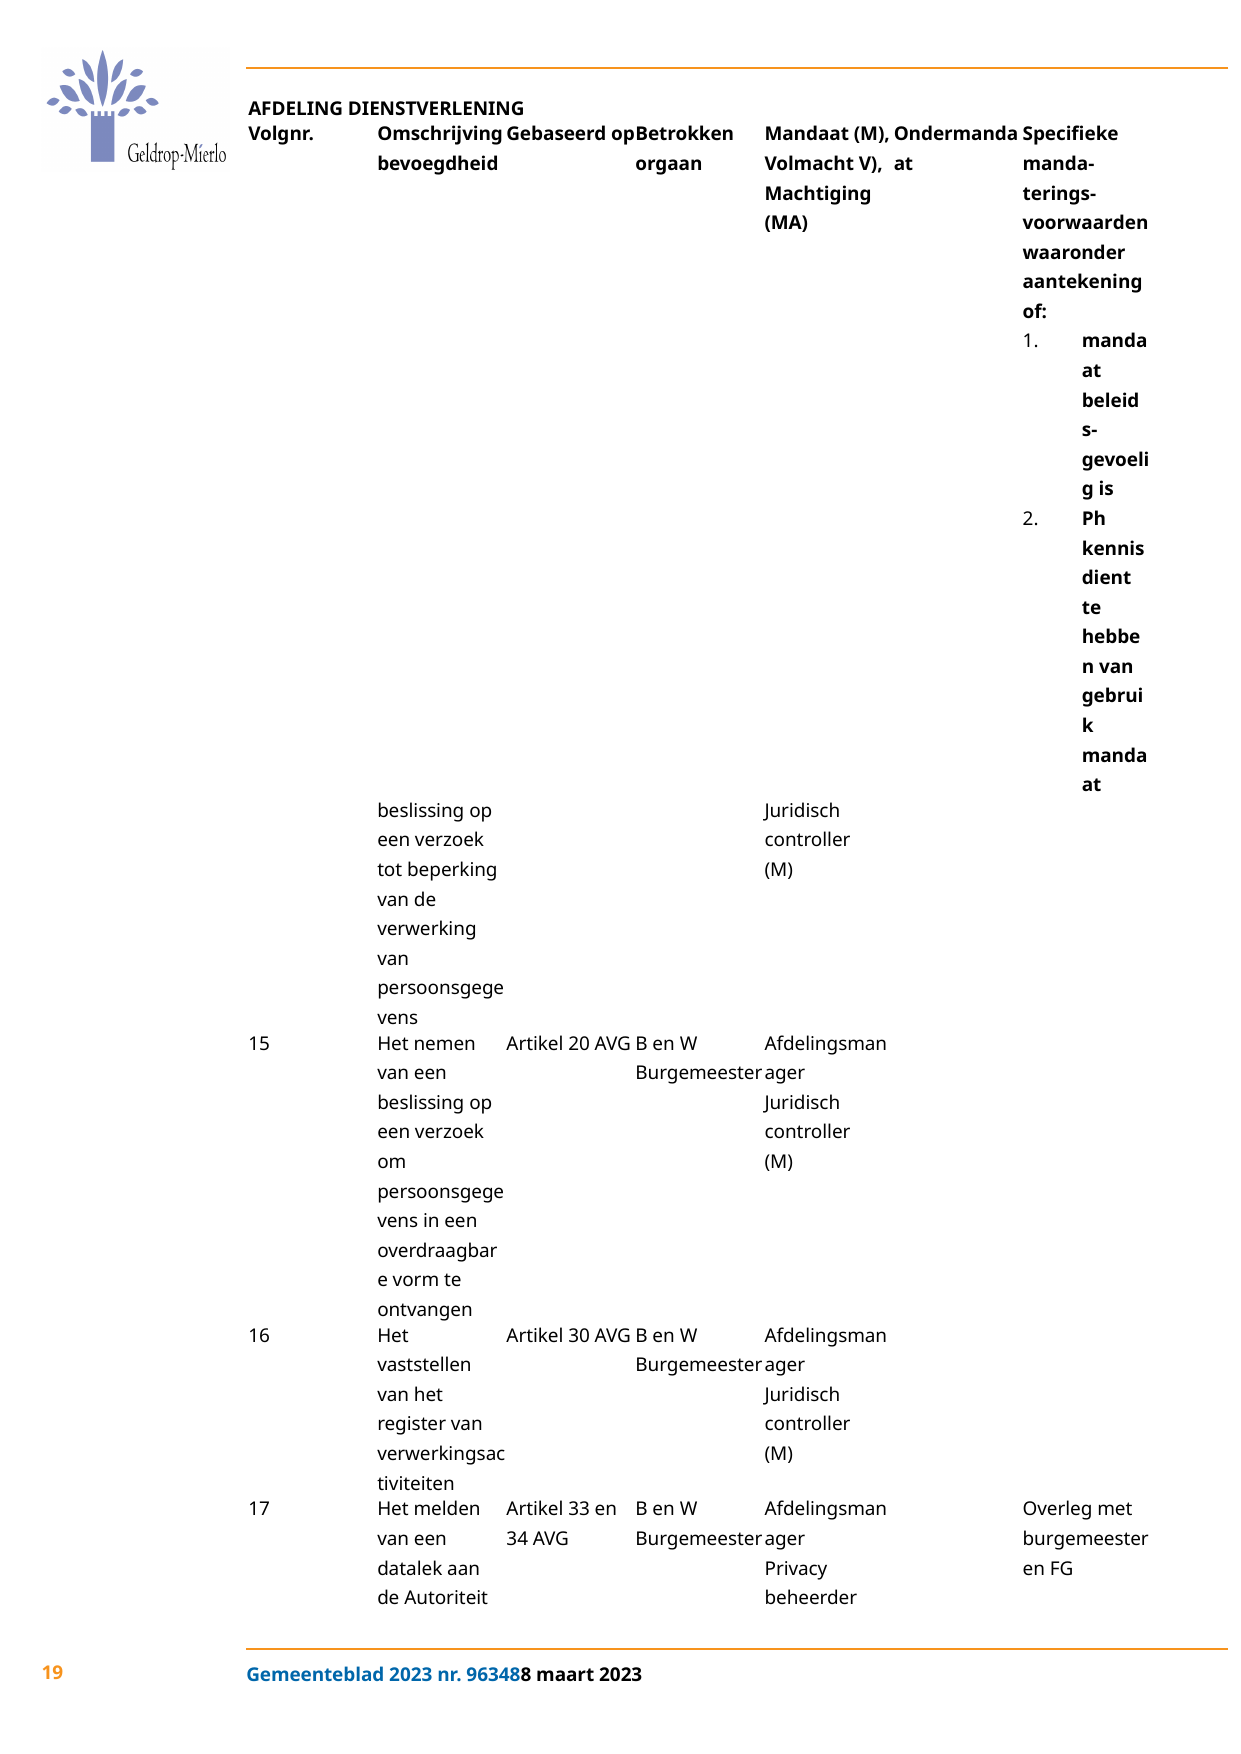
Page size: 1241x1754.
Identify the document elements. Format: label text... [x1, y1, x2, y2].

picture [41, 47, 231, 172]
table_cell [1023, 797, 1152, 1030]
table_cell Gebaseerd op [506, 121, 635, 797]
table_cell B en W Burgemeester [635, 1030, 764, 1322]
table_cell [894, 1030, 1022, 1322]
table_cell [506, 797, 635, 1030]
table_cell Volgnr. [248, 121, 377, 797]
table_cell B en W Burgemeester [635, 1322, 764, 1496]
table_cell Betrokken orgaan [635, 121, 764, 797]
table_cell beslissing op een verzoek tot beperking van de verwerking van persoonsgegevens [377, 797, 506, 1030]
table_cell Afdelingsmanager Juridisch controller (M) [764, 1322, 893, 1496]
table_cell [635, 797, 764, 1030]
table_cell Artikel 20 AVG [506, 1030, 635, 1322]
table_cell 16 [248, 1322, 377, 1496]
table_cell Afdelingsmanager Juridisch controller (M) [764, 1030, 893, 1322]
table_cell 15 [248, 1030, 377, 1322]
table_cell [894, 1322, 1022, 1496]
table_cell Het nemen van een beslissing op een verzoek om persoonsgegevens in een overdraagbare vorm te ontvangen [377, 1030, 506, 1322]
table_cell Artikel 33 en 34 AVG [506, 1496, 635, 1610]
table_header AFDELING DIENSTVERLENING [248, 95, 1152, 121]
table_cell Het vaststellen van het register van verwerkingsactiviteiten [377, 1322, 506, 1496]
table_cell Omschrijving bevoegdheid [377, 121, 506, 797]
table_cell Mandaat (M), Volmacht V), Machtiging (MA) [764, 121, 893, 797]
table_cell Artikel 30 AVG [506, 1322, 635, 1496]
table_cell Ondermandaat [894, 121, 1022, 797]
table_cell [248, 797, 377, 1030]
table_cell Specifieke manda­terings­voorwaar­den waaronder aantekening of: mandaat beleids­gevoelig is Ph kennis dient te hebben van gebruik mandaat [1023, 121, 1152, 797]
table_cell [1023, 1030, 1152, 1322]
table_cell B en W Burgemeester [635, 1496, 764, 1610]
table_cell [894, 797, 1022, 1030]
table_cell [1023, 1322, 1152, 1496]
table_cell Het melden van een datalek aan de Autoriteit [377, 1496, 506, 1610]
table_cell Juridisch controller (M) [764, 797, 893, 1030]
table_cell 17 [248, 1496, 377, 1610]
table_cell Overleg met burgemeester en FG [1023, 1496, 1152, 1610]
table_cell Afdelingsmanager Privacy beheerder [764, 1496, 893, 1610]
table_cell [894, 1496, 1022, 1610]
